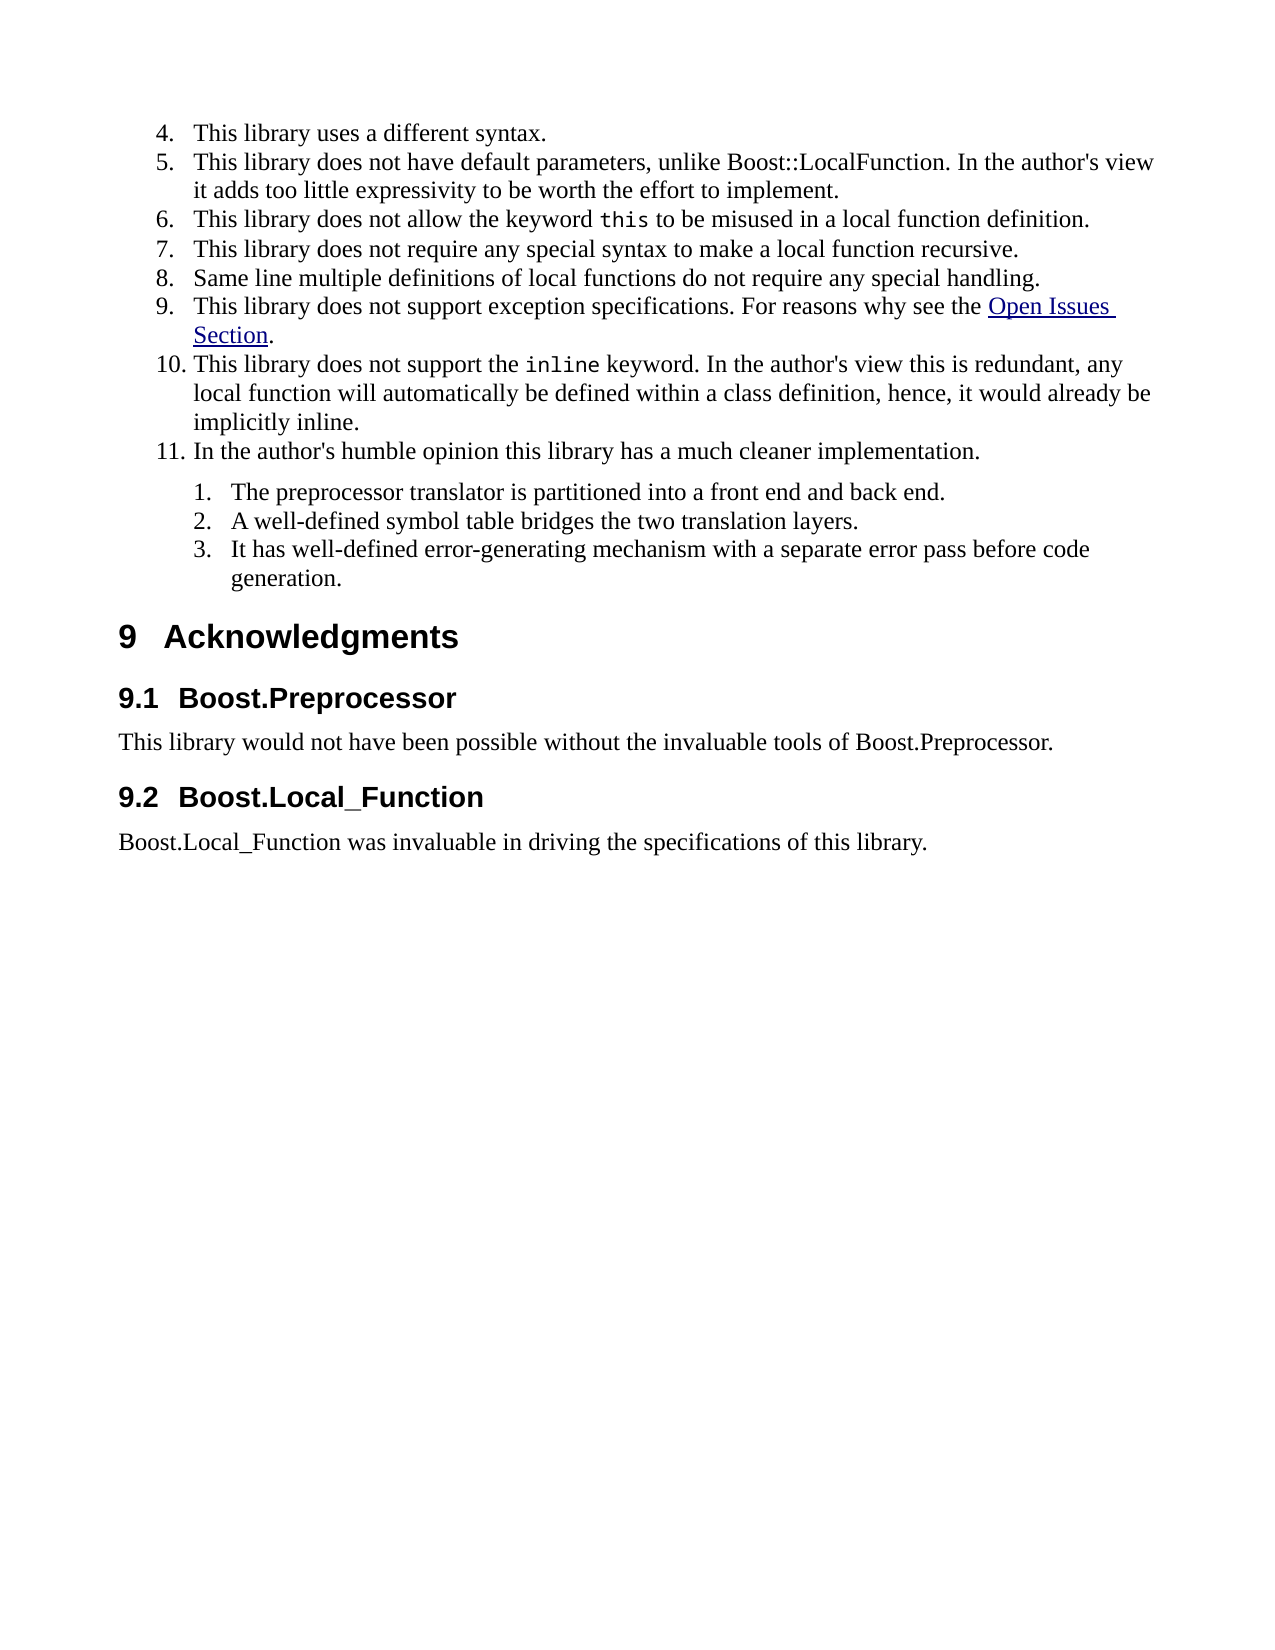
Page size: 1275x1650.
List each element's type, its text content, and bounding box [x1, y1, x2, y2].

text This library would not have been possible without the invaluable tools of Boost.Preprocessor. [118, 727, 1157, 756]
list This library does not support the inline keyword. In the author's view this is redundant, any local function will automatically be defined within a class definition, hence, it would already be implicitly inline. [156, 349, 1157, 436]
subtitle Boost.Local_Function [118, 781, 1157, 814]
list This library does not allow the keyword this to be misused in a local function definition. [156, 204, 1157, 234]
list Same line multiple definitions of local functions do not require any special handling. [156, 263, 1157, 291]
text Boost.Local_Function was invaluable in driving the specifications of this library. [118, 827, 1157, 855]
list The preprocessor translator is partitioned into a front end and back end. [193, 477, 1157, 506]
list This library does not have default parameters, unlike Boost::LocalFunction. In the author's view it adds too little expressivity to be worth the effort to implement. [156, 147, 1157, 204]
list In the author's humble opinion this library has a much cleaner implementation. [156, 436, 1157, 464]
list This library does not require any special syntax to make a local function recursive. [156, 234, 1157, 263]
list This library does not support exception specifications. For reasons why see the Open Issues Section. [156, 291, 1157, 349]
list A well-defined symbol table bridges the two translation layers. [193, 506, 1157, 534]
list It has well-defined error-generating mechanism with a separate error pass before code generation. [193, 534, 1157, 592]
list This library uses a different syntax. [156, 118, 1157, 147]
subtitle Boost.Preprocessor [118, 681, 1157, 714]
subtitle Acknowledgments [118, 617, 1157, 656]
